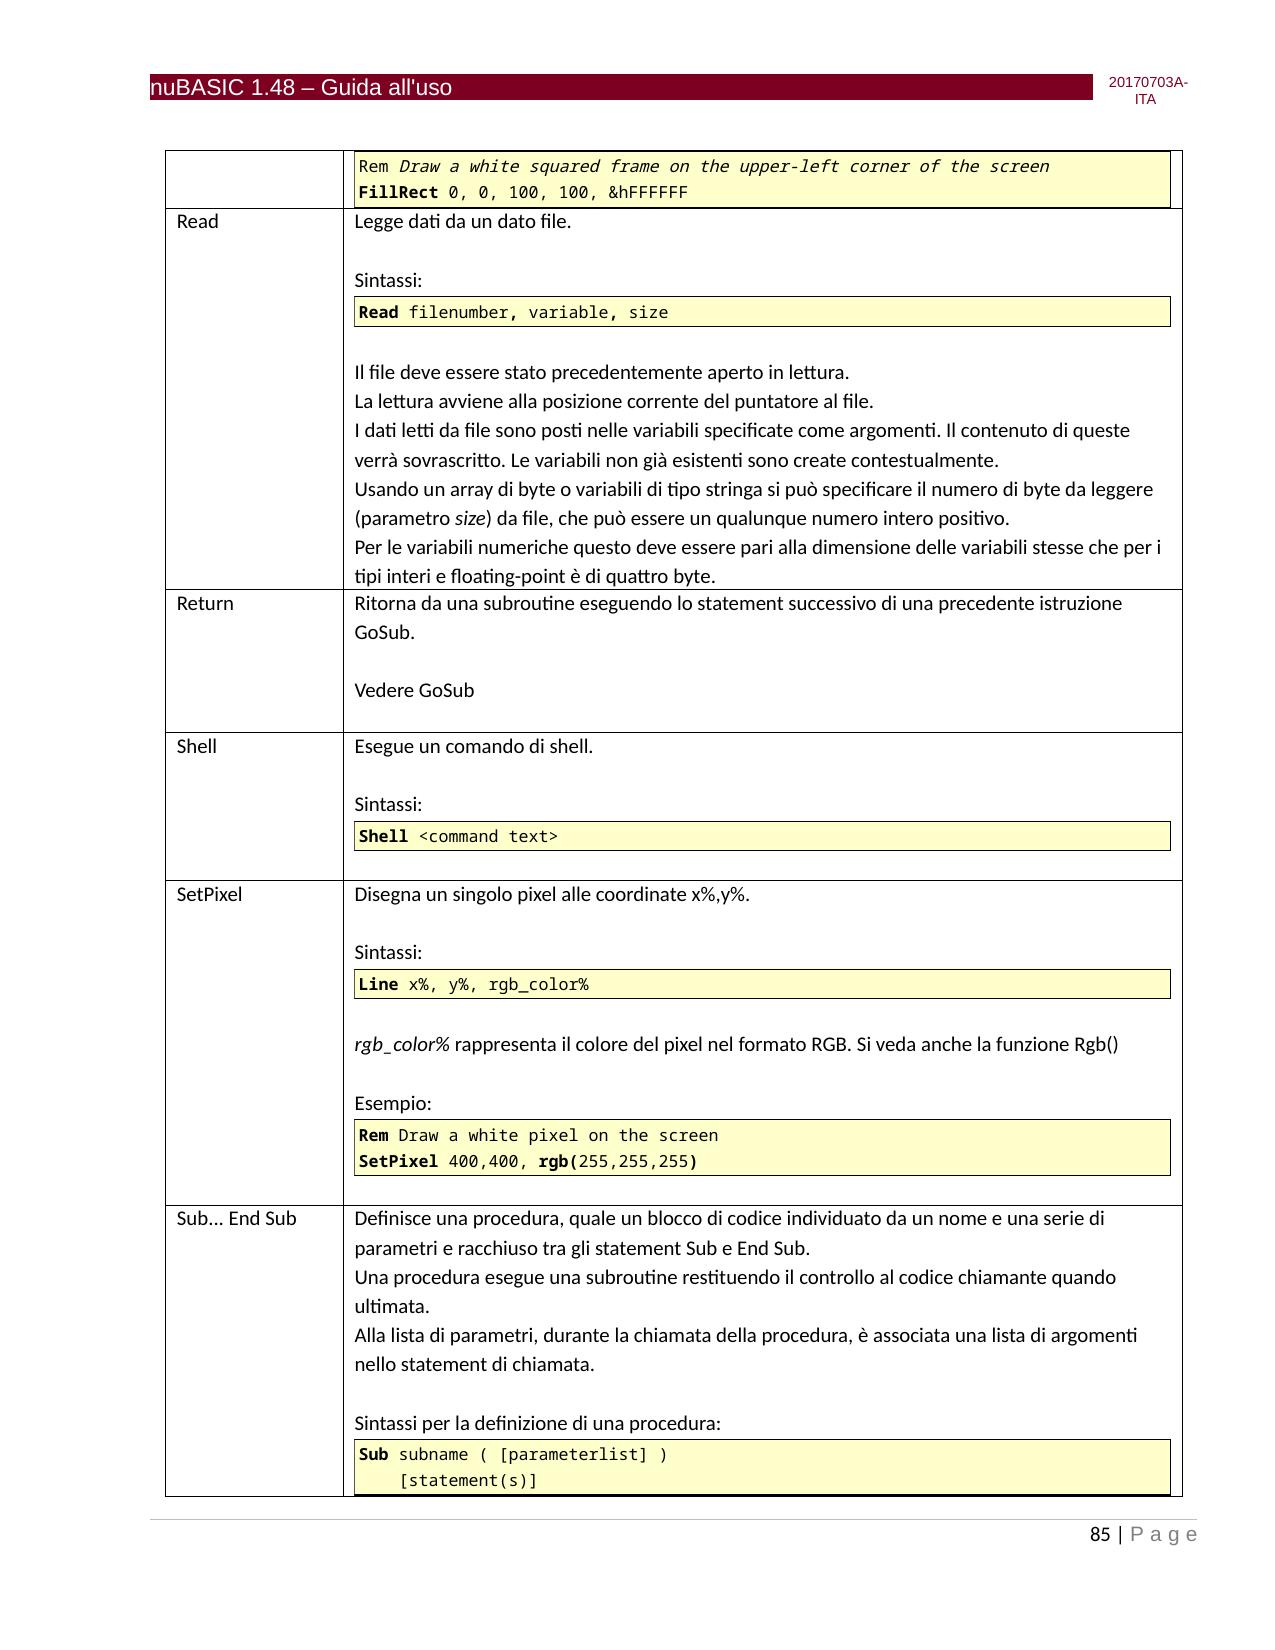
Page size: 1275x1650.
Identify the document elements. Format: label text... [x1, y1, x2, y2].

table_cell Disegna un singolo pixel alle coordinate x%,y%. Sintassi: Line x%, y%, rgb_color% rgb_color% rappresenta il colore del pixel nel formato RGB. Si veda anche la funzione Rgb() Esempio: Rem Draw a white pixel on the screen SetPixel 400,400, rgb(255,255,255) [344, 881, 1182, 1204]
table_cell Esegue un comando di shell. Sintassi: Shell <command text> [344, 733, 1182, 880]
table_cell Definisce una procedura, quale un blocco di codice individuato da un nome e una serie di parametri e racchiuso tra gli statement Sub e End Sub. Una procedura esegue una subroutine restituendo il controllo al codice chiamante quando ultimata. Alla lista di parametri, durante la chiamata della procedura, è associata una lista di argomenti nello statement di chiamata. Sintassi per la definizione di una procedura: Sub subname ( [parameterlist] ) [statement(s)] [344, 1206, 1182, 1496]
table_cell Read [166, 209, 343, 589]
table_cell [166, 151, 343, 208]
table_cell Ritorna da una subroutine eseguendo lo statement successivo di una precedente istruzione GoSub. Vedere GoSub [344, 590, 1182, 732]
table_cell Return [166, 590, 343, 732]
table_cell Sub... End Sub [166, 1206, 343, 1496]
table_cell SetPixel [166, 881, 343, 1204]
table_cell Legge dati da un dato file. Sintassi: Read filenumber, variable, size Il file deve essere stato precedentemente aperto in lettura. La lettura avviene alla posizione corrente del puntatore al file. I dati letti da file sono posti nelle variabili specificate come argomenti. Il contenuto di queste verrà sovrascritto. Le variabili non già esistenti sono create contestualmente. Usando un array di byte o variabili di tipo stringa si può specificare il numero di byte da leggere (parametro size) da file, che può essere un qualunque numero intero positivo. Per le variabili numeriche questo deve essere pari alla dimensione delle variabili stesse che per i tipi interi e floating-point è di quattro byte. [344, 209, 1182, 589]
table_cell Shell [166, 733, 343, 880]
